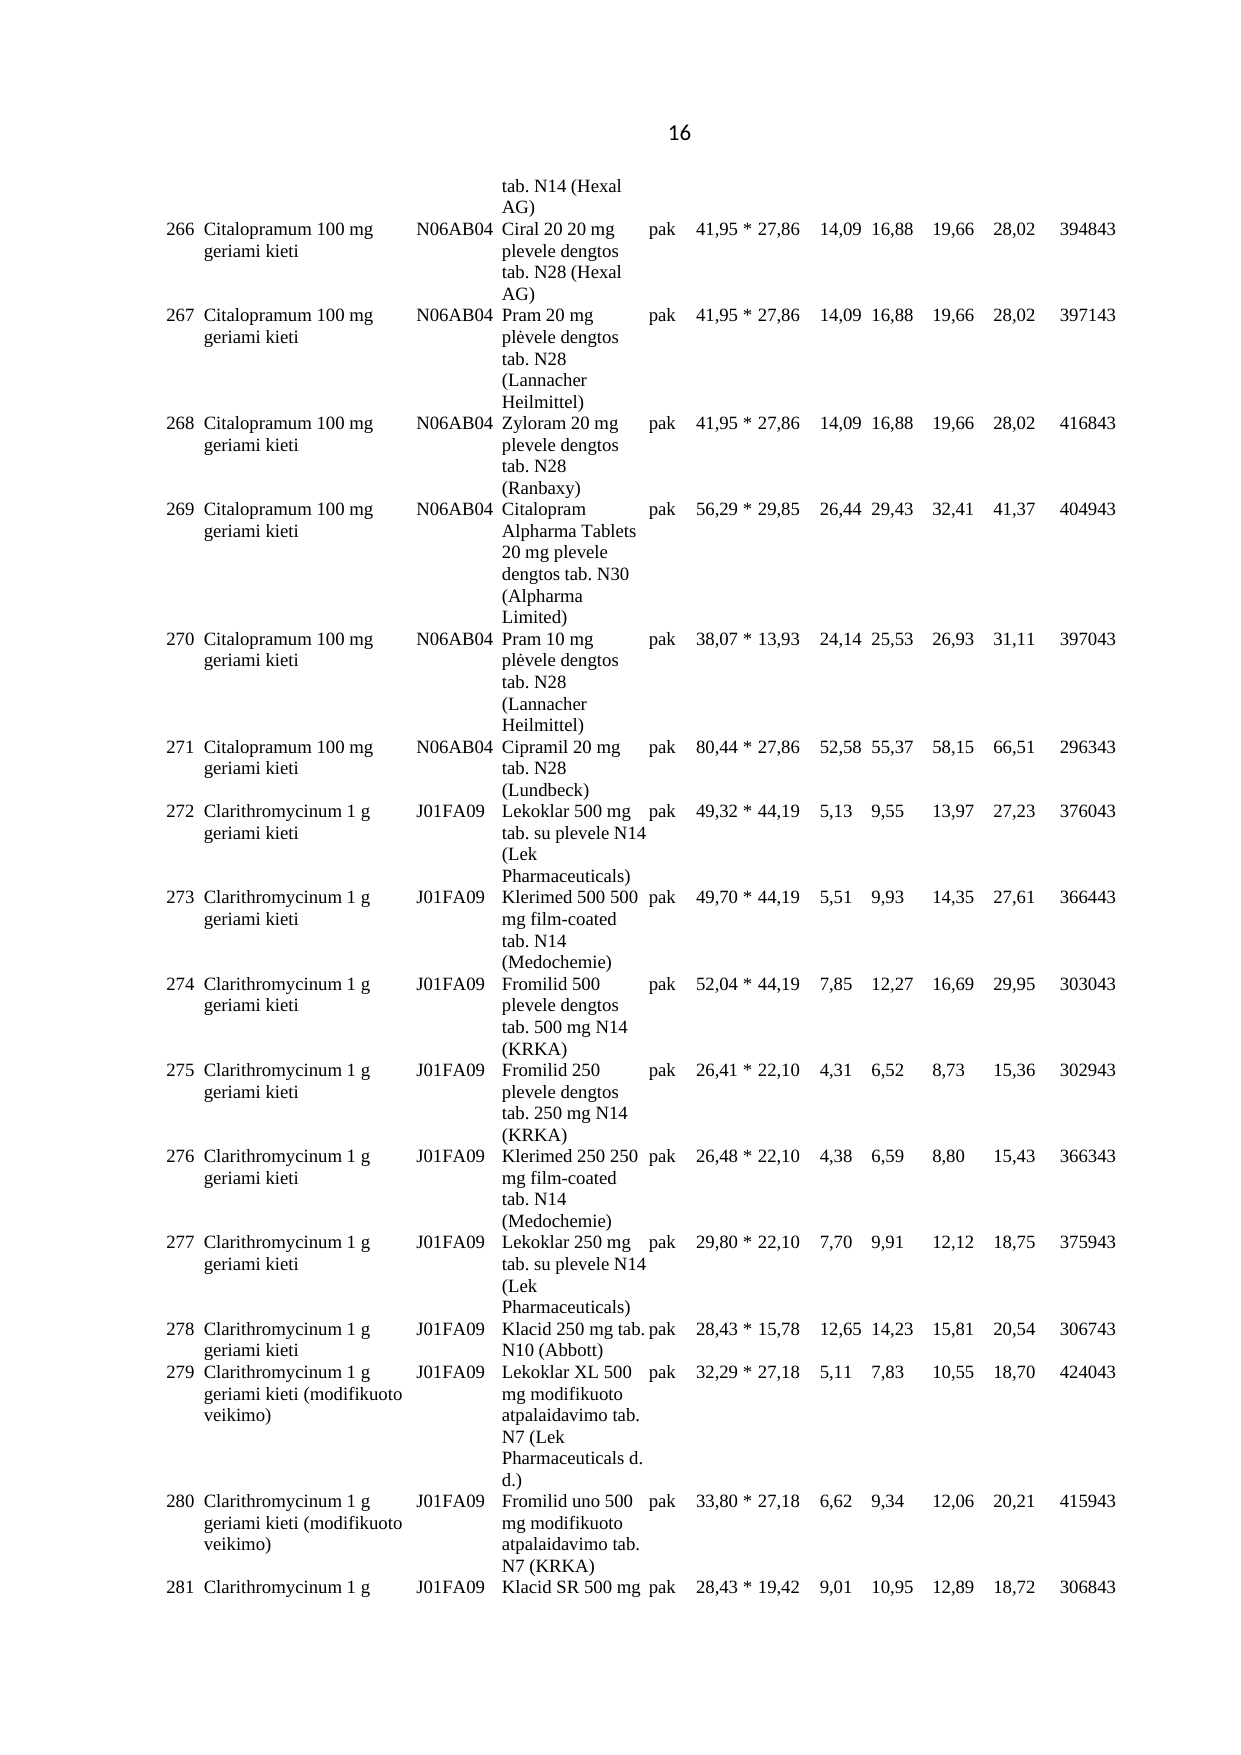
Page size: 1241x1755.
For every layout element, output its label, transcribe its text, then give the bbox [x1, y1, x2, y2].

table_cell 15,81 [932, 1318, 993, 1361]
table_cell J01FA09 [416, 886, 502, 973]
table_cell Clarithromycinum 1 g geriami kieti [204, 886, 416, 973]
table_cell Citalopramum 100 mg geriami kieti [204, 218, 416, 304]
table_cell 13,97 [932, 800, 993, 886]
table_cell 14,09 [820, 412, 871, 498]
table_cell 375943 [1060, 1231, 1127, 1318]
table_cell 26,93 [932, 628, 993, 736]
table_cell N06AB04 [416, 628, 502, 736]
table_cell 66,51 [993, 736, 1059, 800]
table_cell Clarithromycinum 1 g geriami kieti [204, 1318, 416, 1361]
table_cell J01FA09 [416, 1576, 502, 1598]
table_cell 9,55 [871, 800, 932, 886]
table_cell Citalopramum 100 mg geriami kieti [204, 498, 416, 628]
table_cell 28,43 * [696, 1576, 758, 1598]
table_cell pak [649, 218, 696, 304]
table_cell 8,80 [932, 1145, 993, 1231]
table_cell 27,86 [758, 412, 819, 498]
table_cell pak [649, 1318, 696, 1361]
table_cell 14,09 [820, 218, 871, 304]
table_cell 32,29 * [696, 1361, 758, 1490]
table_cell pak [649, 1361, 696, 1490]
table_cell 58,15 [932, 736, 993, 800]
table_cell pak [649, 1490, 696, 1576]
table_cell [993, 175, 1059, 218]
table_cell 28,02 [993, 412, 1059, 498]
table_cell Citalopramum 100 mg geriami kieti [204, 736, 416, 800]
table_cell J01FA09 [416, 800, 502, 886]
table_cell 80,44 * [696, 736, 758, 800]
table_cell 22,10 [758, 1231, 819, 1318]
table_cell pak [649, 1145, 696, 1231]
table_cell 22,10 [758, 1145, 819, 1231]
table_cell 20,21 [993, 1490, 1059, 1576]
table_cell 18,75 [993, 1231, 1059, 1318]
table_cell Fromilid uno 500 mg modifikuoto atpalaidavimo tab. N7 (KRKA) [502, 1490, 648, 1576]
table_cell 15,43 [993, 1145, 1059, 1231]
table_cell 272 [166, 800, 203, 886]
table_cell 268 [166, 412, 203, 498]
table_cell 306743 [1060, 1318, 1127, 1361]
table_cell [871, 175, 932, 218]
table_cell 278 [166, 1318, 203, 1361]
table_cell 9,34 [871, 1490, 932, 1576]
table_cell 28,02 [993, 218, 1059, 304]
table_cell Ciral 20 20 mg plevele dengtos tab. N28 (Hexal AG) [502, 218, 648, 304]
table_cell 6,52 [871, 1059, 932, 1145]
table_cell 29,95 [993, 973, 1059, 1059]
table_cell pak [649, 800, 696, 886]
table_cell 7,85 [820, 973, 871, 1059]
table_cell J01FA09 [416, 1145, 502, 1231]
table_cell 41,95 * [696, 304, 758, 412]
table_cell Clarithromycinum 1 g geriami kieti [204, 973, 416, 1059]
table_cell 424043 [1060, 1361, 1127, 1490]
table_cell pak [649, 736, 696, 800]
table_cell 303043 [1060, 973, 1127, 1059]
table_cell [696, 175, 758, 218]
table_cell N06AB04 [416, 218, 502, 304]
table_cell 27,18 [758, 1361, 819, 1490]
table_cell Citalopram Alpharma Tablets 20 mg plevele dengtos tab. N30 (Alpharma Limited) [502, 498, 648, 628]
table_cell Clarithromycinum 1 g geriami kieti [204, 1231, 416, 1318]
table_cell 274 [166, 973, 203, 1059]
table_cell 27,86 [758, 218, 819, 304]
table_cell 302943 [1060, 1059, 1127, 1145]
table_cell 10,55 [932, 1361, 993, 1490]
table_cell 376043 [1060, 800, 1127, 886]
table_cell 5,11 [820, 1361, 871, 1490]
table_cell 14,09 [820, 304, 871, 412]
table_cell 366343 [1060, 1145, 1127, 1231]
table_cell Citalopramum 100 mg geriami kieti [204, 628, 416, 736]
table_cell 18,72 [993, 1576, 1059, 1598]
table_cell 44,19 [758, 973, 819, 1059]
table_cell 29,43 [871, 498, 932, 628]
table_cell 15,36 [993, 1059, 1059, 1145]
table_cell 29,85 [758, 498, 819, 628]
table_cell N06AB04 [416, 304, 502, 412]
table_cell 12,89 [932, 1576, 993, 1598]
table_cell 7,70 [820, 1231, 871, 1318]
table_cell pak [649, 973, 696, 1059]
table_cell 12,12 [932, 1231, 993, 1318]
table_cell 20,54 [993, 1318, 1059, 1361]
table_cell 415943 [1060, 1490, 1127, 1576]
table_cell pak [649, 304, 696, 412]
table_cell 44,19 [758, 800, 819, 886]
table_cell Clarithromycinum 1 g geriami kieti [204, 1059, 416, 1145]
table_cell 25,53 [871, 628, 932, 736]
table_cell 12,06 [932, 1490, 993, 1576]
table_cell tab. N14 (Hexal AG) [502, 175, 648, 218]
table_cell 56,29 * [696, 498, 758, 628]
table_cell 27,86 [758, 736, 819, 800]
table_cell Klerimed 250 250 mg film-coated tab. N14 (Medochemie) [502, 1145, 648, 1231]
table_cell 9,93 [871, 886, 932, 973]
table_cell J01FA09 [416, 973, 502, 1059]
table_cell Klacid 250 mg tab. N10 (Abbott) [502, 1318, 648, 1361]
table_cell J01FA09 [416, 1361, 502, 1490]
table_cell 28,02 [993, 304, 1059, 412]
table_cell 306843 [1060, 1576, 1127, 1598]
table_cell 16,88 [871, 412, 932, 498]
table_cell 276 [166, 1145, 203, 1231]
table_cell Lekoklar 250 mg tab. su plevele N14 (Lek Pharmaceuticals) [502, 1231, 648, 1318]
table_cell Zyloram 20 mg plevele dengtos tab. N28 (Ranbaxy) [502, 412, 648, 498]
table_cell [166, 175, 203, 218]
table_cell 270 [166, 628, 203, 736]
table_cell 5,51 [820, 886, 871, 973]
table_cell 26,48 * [696, 1145, 758, 1231]
table_cell 27,86 [758, 304, 819, 412]
table_cell Pram 10 mg plėvele dengtos tab. N28 (Lannacher Heilmittel) [502, 628, 648, 736]
table_cell 10,95 [871, 1576, 932, 1598]
table_cell 44,19 [758, 886, 819, 973]
table_cell 19,66 [932, 412, 993, 498]
table_cell [204, 175, 416, 218]
table_cell pak [649, 886, 696, 973]
table_cell N06AB04 [416, 412, 502, 498]
table_cell 6,59 [871, 1145, 932, 1231]
table_cell 16,88 [871, 218, 932, 304]
table_cell Clarithromycinum 1 g geriami kieti [204, 800, 416, 886]
table_cell 15,78 [758, 1318, 819, 1361]
table_cell 13,93 [758, 628, 819, 736]
table_cell [932, 175, 993, 218]
table_cell 269 [166, 498, 203, 628]
table_cell 4,31 [820, 1059, 871, 1145]
table_cell 33,80 * [696, 1490, 758, 1576]
table_cell [820, 175, 871, 218]
table_cell 31,11 [993, 628, 1059, 736]
table_cell 273 [166, 886, 203, 973]
table_cell pak [649, 1059, 696, 1145]
table_cell 26,41 * [696, 1059, 758, 1145]
table_cell 27,18 [758, 1490, 819, 1576]
table_cell N06AB04 [416, 736, 502, 800]
table_cell [416, 175, 502, 218]
table_cell 275 [166, 1059, 203, 1145]
table_cell pak [649, 628, 696, 736]
table_cell J01FA09 [416, 1231, 502, 1318]
table_cell 55,37 [871, 736, 932, 800]
table_cell pak [649, 1231, 696, 1318]
table_cell Klerimed 500 500 mg film-coated tab. N14 (Medochemie) [502, 886, 648, 973]
table_cell 41,95 * [696, 218, 758, 304]
table_cell 8,73 [932, 1059, 993, 1145]
table_cell 19,66 [932, 218, 993, 304]
table_cell 6,62 [820, 1490, 871, 1576]
table_cell 397043 [1060, 628, 1127, 736]
table_cell Clarithromycinum 1 g [204, 1576, 416, 1598]
table_cell 18,70 [993, 1361, 1059, 1490]
table_cell 38,07 * [696, 628, 758, 736]
table_cell 14,23 [871, 1318, 932, 1361]
table_cell 49,32 * [696, 800, 758, 886]
table_cell Lekoklar 500 mg tab. su plevele N14 (Lek Pharmaceuticals) [502, 800, 648, 886]
table_cell 271 [166, 736, 203, 800]
table_cell N06AB04 [416, 498, 502, 628]
table_cell 52,58 [820, 736, 871, 800]
table_cell J01FA09 [416, 1059, 502, 1145]
table_cell 416843 [1060, 412, 1127, 498]
table_cell [1060, 175, 1127, 218]
table_cell 280 [166, 1490, 203, 1576]
table_cell 16,69 [932, 973, 993, 1059]
table_cell 7,83 [871, 1361, 932, 1490]
table_cell 366443 [1060, 886, 1127, 973]
table_cell 49,70 * [696, 886, 758, 973]
table_cell 27,23 [993, 800, 1059, 886]
table_cell 22,10 [758, 1059, 819, 1145]
table_cell Clarithromycinum 1 g geriami kieti (modifikuoto veikimo) [204, 1490, 416, 1576]
table_cell 394843 [1060, 218, 1127, 304]
table_cell Fromilid 500 plevele dengtos tab. 500 mg N14 (KRKA) [502, 973, 648, 1059]
table_cell 24,14 [820, 628, 871, 736]
table_cell 12,27 [871, 973, 932, 1059]
table_cell 266 [166, 218, 203, 304]
table_cell 19,66 [932, 304, 993, 412]
table_cell 4,38 [820, 1145, 871, 1231]
table_cell Citalopramum 100 mg geriami kieti [204, 304, 416, 412]
table_cell 16,88 [871, 304, 932, 412]
table_cell 9,91 [871, 1231, 932, 1318]
table_cell Citalopramum 100 mg geriami kieti [204, 412, 416, 498]
table_cell J01FA09 [416, 1318, 502, 1361]
table_cell [649, 175, 696, 218]
table_cell 281 [166, 1576, 203, 1598]
table_cell Pram 20 mg plėvele dengtos tab. N28 (Lannacher Heilmittel) [502, 304, 648, 412]
table_cell 41,37 [993, 498, 1059, 628]
table_cell 14,35 [932, 886, 993, 973]
table_cell Lekoklar XL 500 mg modifikuoto atpalaidavimo tab. N7 (Lek Pharmaceuticals d. d.) [502, 1361, 648, 1490]
table_cell 28,43 * [696, 1318, 758, 1361]
table_cell 267 [166, 304, 203, 412]
table_cell pak [649, 498, 696, 628]
table_cell 277 [166, 1231, 203, 1318]
table_cell 41,95 * [696, 412, 758, 498]
table_cell 279 [166, 1361, 203, 1490]
table_cell 5,13 [820, 800, 871, 886]
table_cell 296343 [1060, 736, 1127, 800]
table_cell 52,04 * [696, 973, 758, 1059]
table_cell 397143 [1060, 304, 1127, 412]
table_cell 404943 [1060, 498, 1127, 628]
table_cell 12,65 [820, 1318, 871, 1361]
table_cell pak [649, 1576, 696, 1598]
table_cell J01FA09 [416, 1490, 502, 1576]
table_cell 32,41 [932, 498, 993, 628]
table_cell Fromilid 250 plevele dengtos tab. 250 mg N14 (KRKA) [502, 1059, 648, 1145]
table_cell 26,44 [820, 498, 871, 628]
table_cell Clarithromycinum 1 g geriami kieti [204, 1145, 416, 1231]
table_cell Clarithromycinum 1 g geriami kieti (modifikuoto veikimo) [204, 1361, 416, 1490]
table_cell 9,01 [820, 1576, 871, 1598]
table_cell 29,80 * [696, 1231, 758, 1318]
table_cell 27,61 [993, 886, 1059, 973]
table_cell [758, 175, 819, 218]
table_cell Klacid SR 500 mg [502, 1576, 648, 1598]
table_cell 19,42 [758, 1576, 819, 1598]
table_cell pak [649, 412, 696, 498]
table_cell Cipramil 20 mg tab. N28 (Lundbeck) [502, 736, 648, 800]
